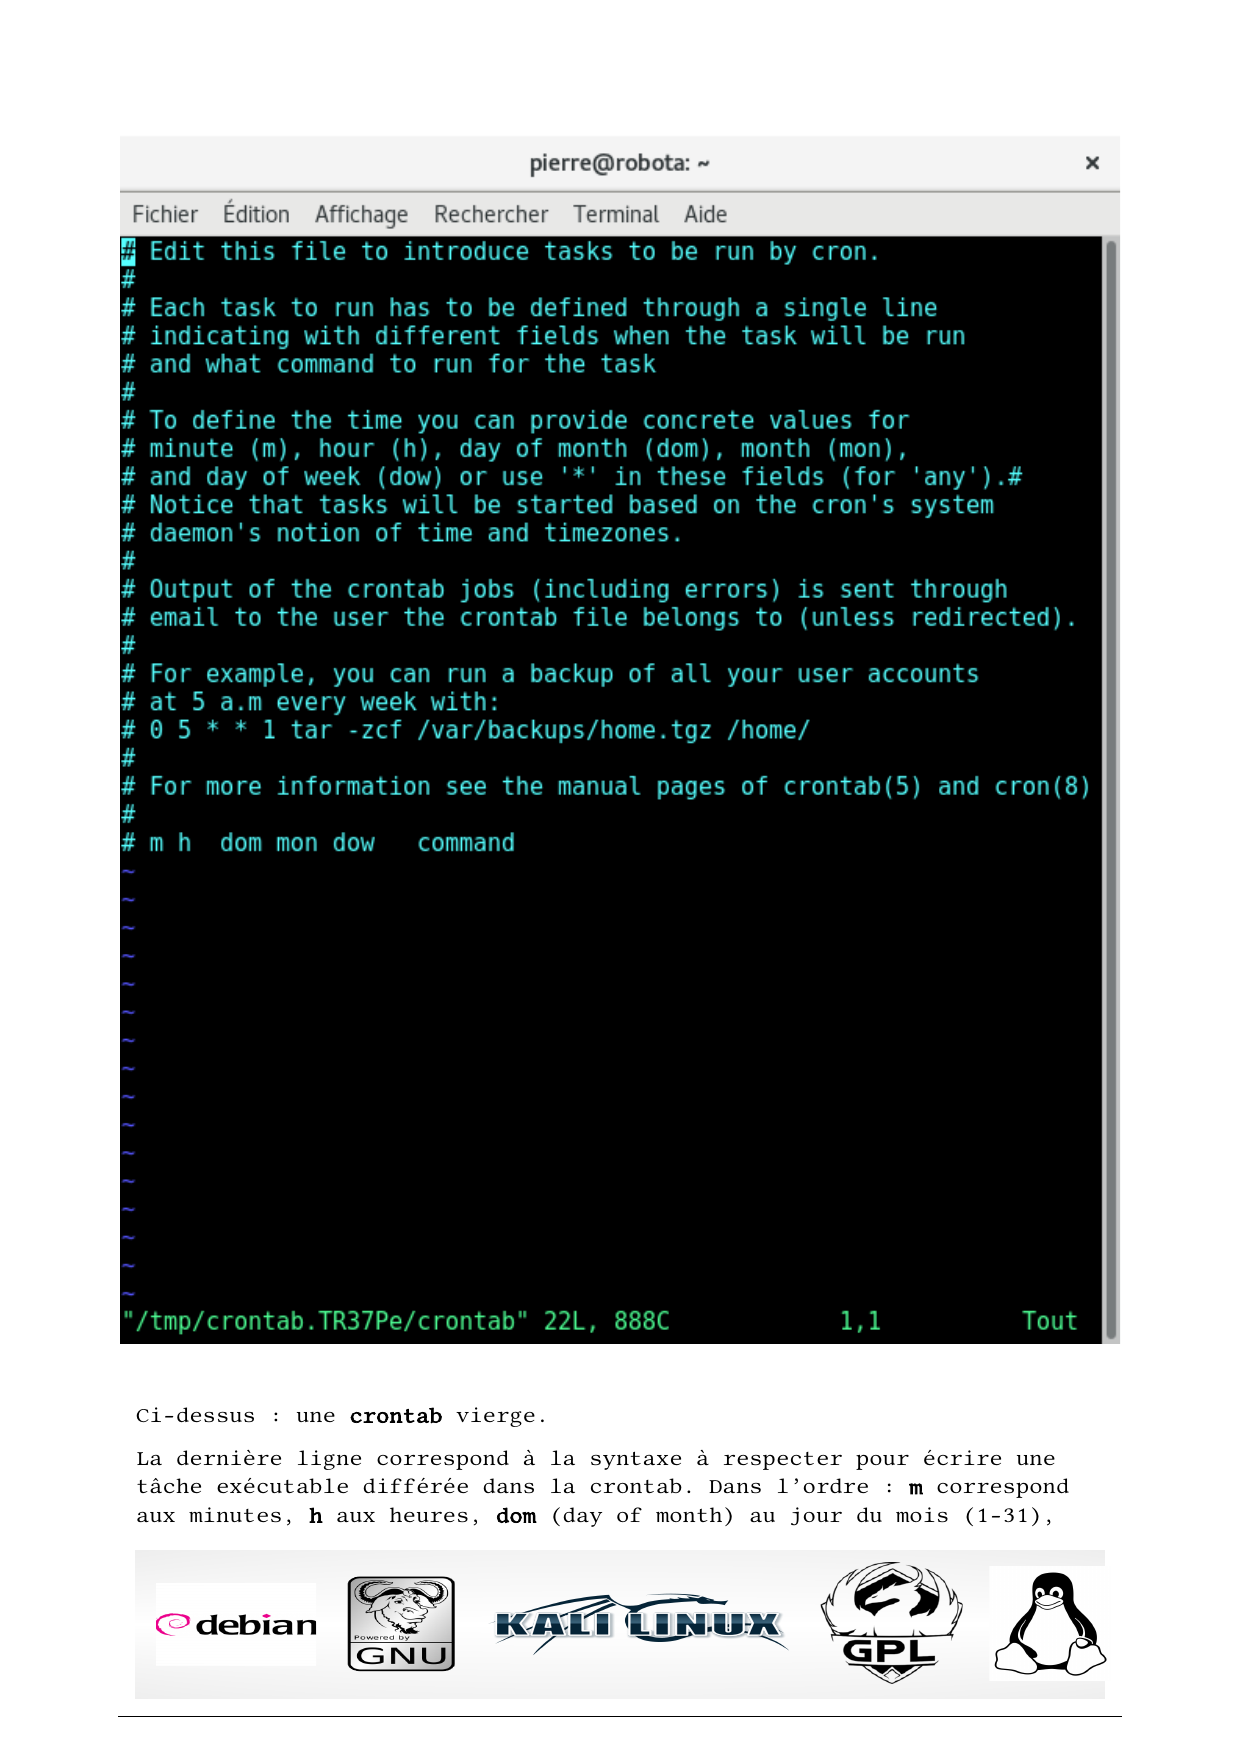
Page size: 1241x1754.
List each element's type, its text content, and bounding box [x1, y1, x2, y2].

picture [341, 1573, 460, 1674]
picture [820, 1562, 963, 1684]
picture [120, 135, 1121, 1344]
picture [156, 1583, 317, 1666]
text Ci-dessus : une crontab vierge. [136, 1404, 1104, 1428]
picture [476, 1579, 799, 1670]
text La dernière ligne correspond à la syntaxe à respecter pour écrire une tâche exécutable différée dans la crontab. Dans l’ordre : m correspond aux minutes, h aux heures, dom (day of month) au jour du mois (1-31), [136, 1447, 1104, 1527]
picture [989, 1566, 1112, 1681]
